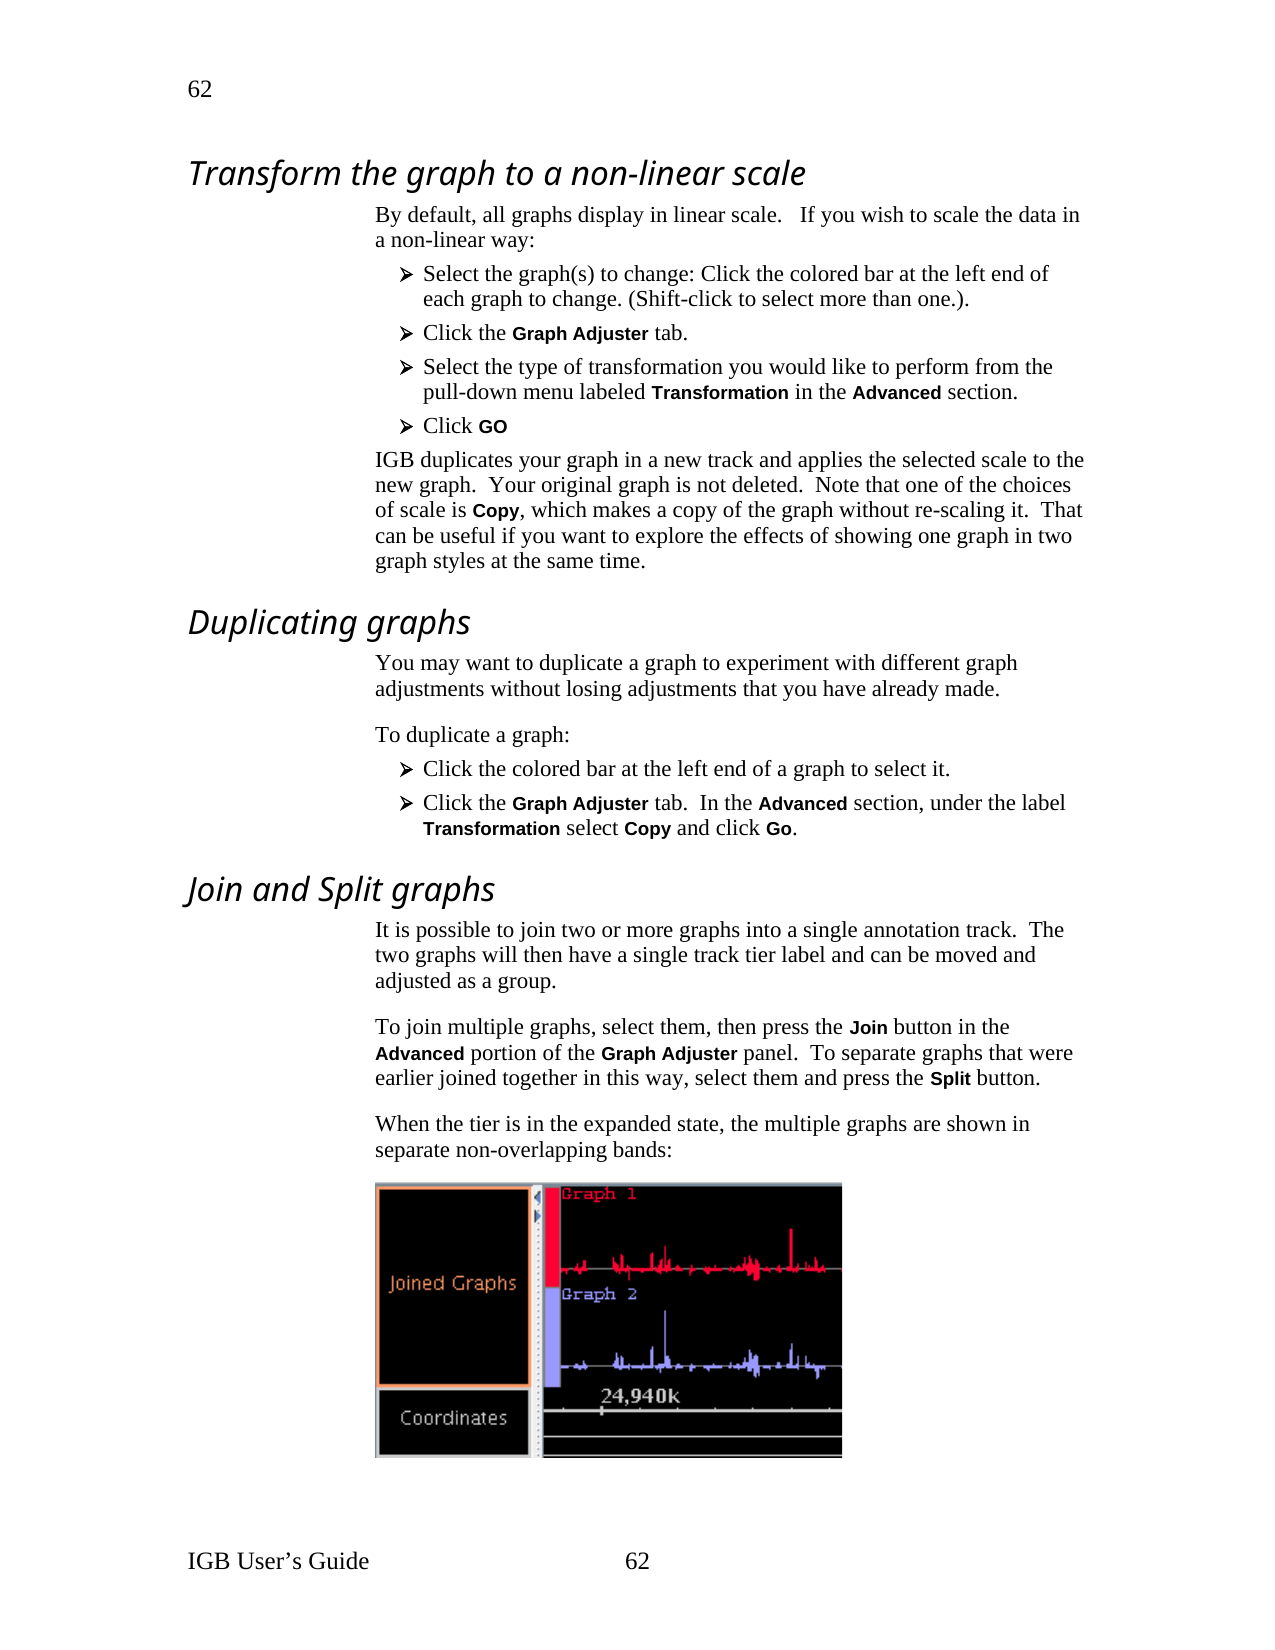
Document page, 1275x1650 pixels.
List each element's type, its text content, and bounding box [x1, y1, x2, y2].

list Click the Graph Adjuster tab. [399, 320, 1087, 345]
subtitle Transform the graph to a non-linear scale [187, 150, 1087, 195]
text When the tier is in the expanded state, the multiple graphs are shown in separate non-overlapping bands: [375, 1111, 1087, 1162]
list Select the graph(s) to change: Click the colored bar at the left end of each graph to change. (Shift-click to select more than one.). [399, 261, 1087, 312]
text You may want to duplicate a graph to experiment with different graph adjustments without losing adjustments that you have already made. [375, 650, 1087, 701]
text To join multiple graphs, select them, then press the Join button in the Advanced portion of the Graph Adjuster panel. To separate graphs that were earlier joined together in this way, select them and press the Split button. [375, 1014, 1087, 1090]
subtitle Duplicating graphs [187, 599, 1087, 644]
text To duplicate a graph: [375, 722, 1087, 747]
list Select the type of transformation you would like to perform from the pull-down menu labeled Transformation in the Advanced section. [399, 354, 1087, 404]
list Click GO [399, 413, 1087, 438]
text By default, all graphs display in linear scale. If you wish to scale the data in a non-linear way: [375, 202, 1087, 252]
picture [375, 1182, 843, 1458]
list Click the colored bar at the left end of a graph to select it. [399, 756, 1087, 781]
subtitle Join and Split graphs [187, 865, 1087, 911]
text It is possible to join two or more graphs into a single annotation track. The two graphs will then have a single track tier label and can be moved and adjusted as a group. [375, 917, 1087, 993]
list Click the Graph Adjuster tab. In the Advanced section, under the label Transformation select Copy and click Go. [399, 789, 1087, 840]
text IGB duplicates your graph in a new track and applies the selected scale to the new graph. Your original graph is not deleted. Note that one of the choices of scale is Copy, which makes a copy of the graph without re-scaling it. That can be useful if you want to explore the effects of showing one graph in two graph styles at the same time. [375, 447, 1087, 574]
